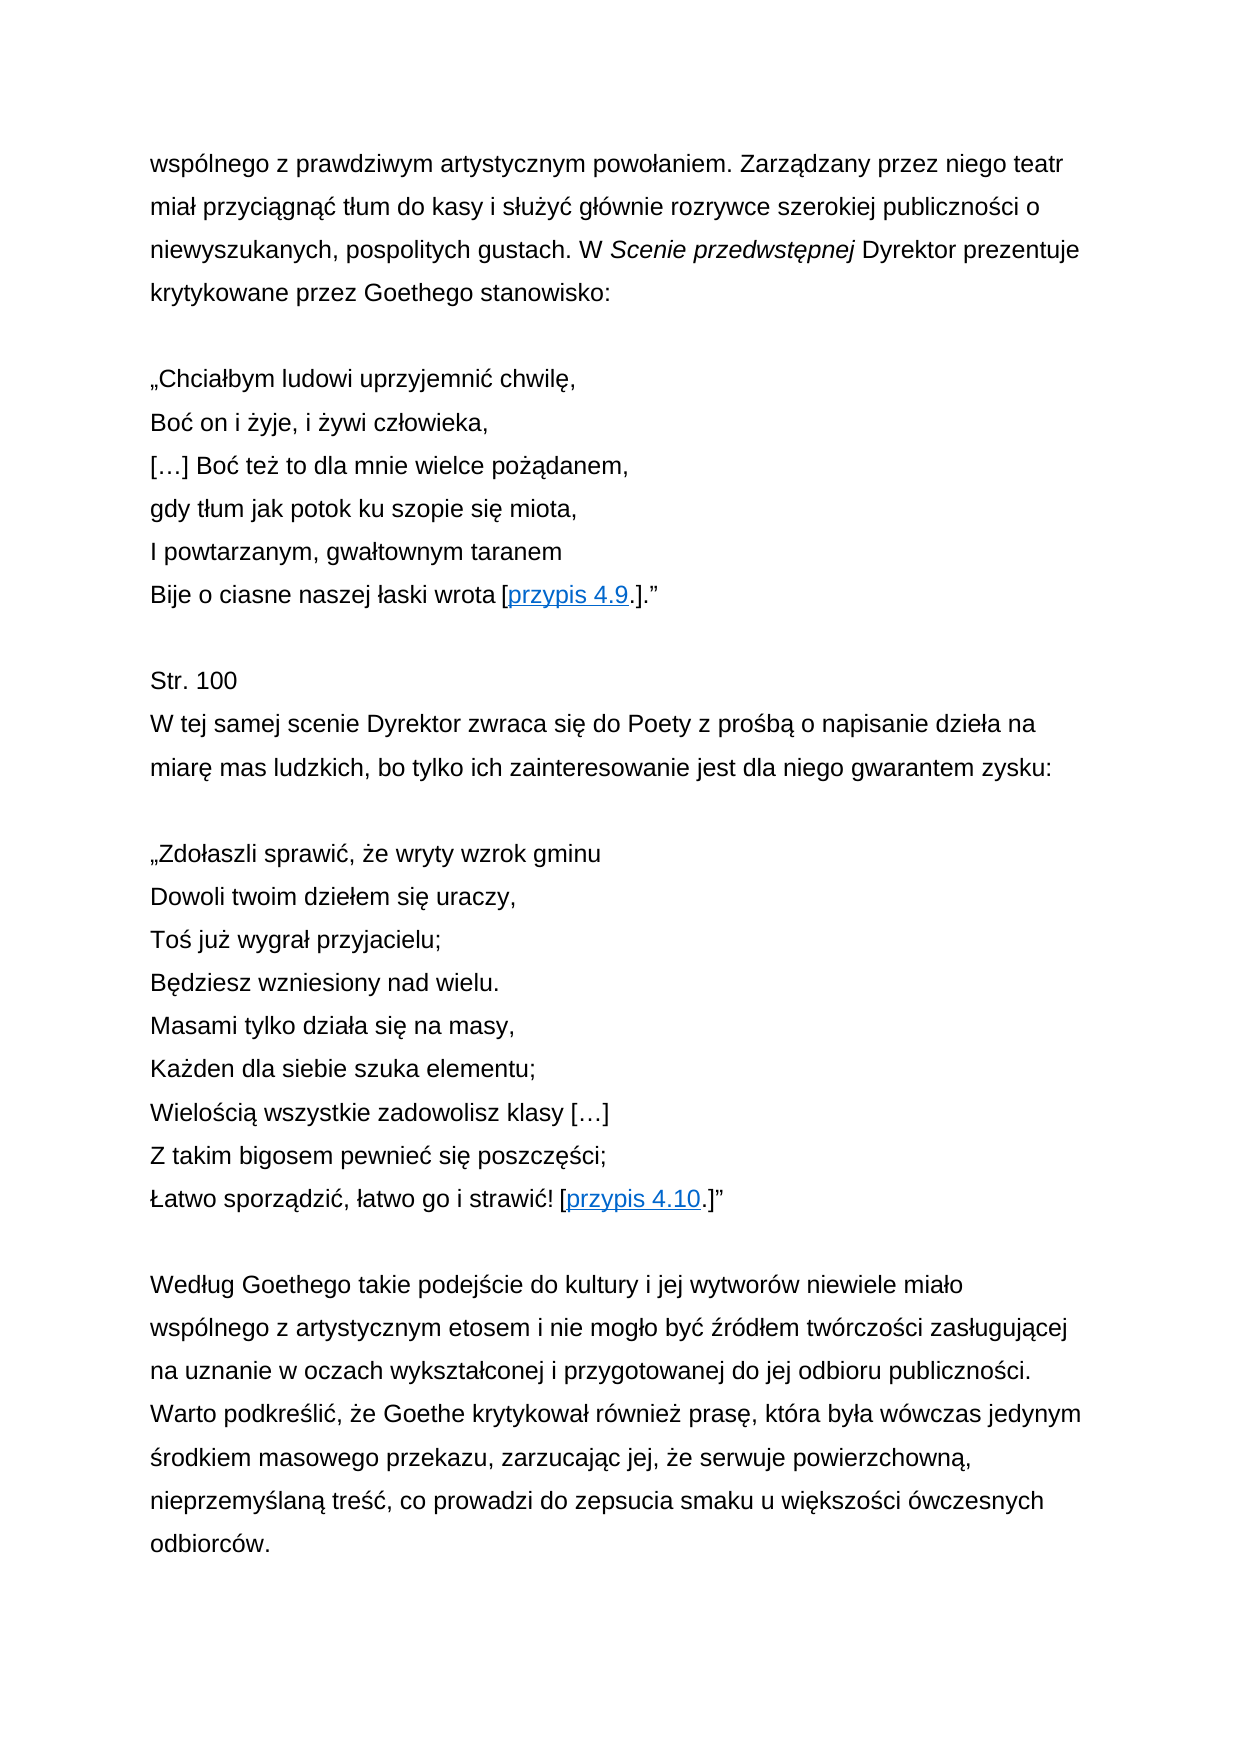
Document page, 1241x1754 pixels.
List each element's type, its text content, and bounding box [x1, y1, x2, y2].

text Według Goethego takie podejście do kultury i jej wytworów niewiele miało wspólnego z artystycznym etosem i nie mogło być źródłem twórczości zasługującej na uznanie w oczach wykształconej i przygotowanej do jej odbioru publiczności. Warto podkreślić, że Goethe krytykował również prasę, która była wówczas jedynym środkiem masowego przekazu, zarzucając jej, że serwuje powierzchowną, nieprzemyślaną treść, co prowadzi do zepsucia smaku u większości ówczesnych odbiorców. [150, 1270, 1090, 1558]
text gdy tłum jak potok ku szopie się miota, [150, 494, 1090, 523]
text Będziesz wzniesiony nad wielu. [150, 968, 1090, 997]
text Wielością wszystkie zadowolisz klasy […] [150, 1098, 1090, 1126]
text wspólnego z prawdziwym artystycznym powołaniem. Zarządzany przez niego teatr miał przyciągnąć tłum do kasy i służyć głównie rozrywce szerokiej publiczności o niewyszukanych, pospolitych gustach. W Scenie przedwstępnej Dyrektor prezentuje krytykowane przez Goethego stanowisko: [150, 149, 1090, 307]
text I powtarzanym, gwałtownym taranem [150, 537, 1090, 566]
text Bije o ciasne naszej łaski wrota [przypis 4.9.].” [150, 580, 1090, 609]
text Toś już wygrał przyjacielu; [150, 925, 1090, 954]
text W tej samej scenie Dyrektor zwraca się do Poety z prośbą o napisanie dzieła na miarę mas ludzkich, bo tylko ich zainteresowanie jest dla niego gwarantem zysku: [150, 709, 1090, 781]
text „Chciałbym ludowi uprzyjemnić chwilę, [150, 364, 1090, 393]
text Boć on i żyje, i żywi człowieka, [150, 408, 1090, 436]
text Masami tylko działa się na masy, [150, 1011, 1090, 1040]
text Z takim bigosem pewnieć się poszczęści; [150, 1141, 1090, 1169]
text „Zdołaszli sprawić, że wryty wzrok gminu [150, 839, 1090, 868]
text Dowoli twoim dziełem się uraczy, [150, 882, 1090, 911]
text Str. 100 [150, 666, 1090, 695]
text Każden dla siebie szuka elementu; [150, 1054, 1090, 1083]
text Łatwo sporządzić, łatwo go i strawić! [przypis 4.10.]” [150, 1184, 1090, 1213]
text […] Boć też to dla mnie wielce pożądanem, [150, 451, 1090, 479]
